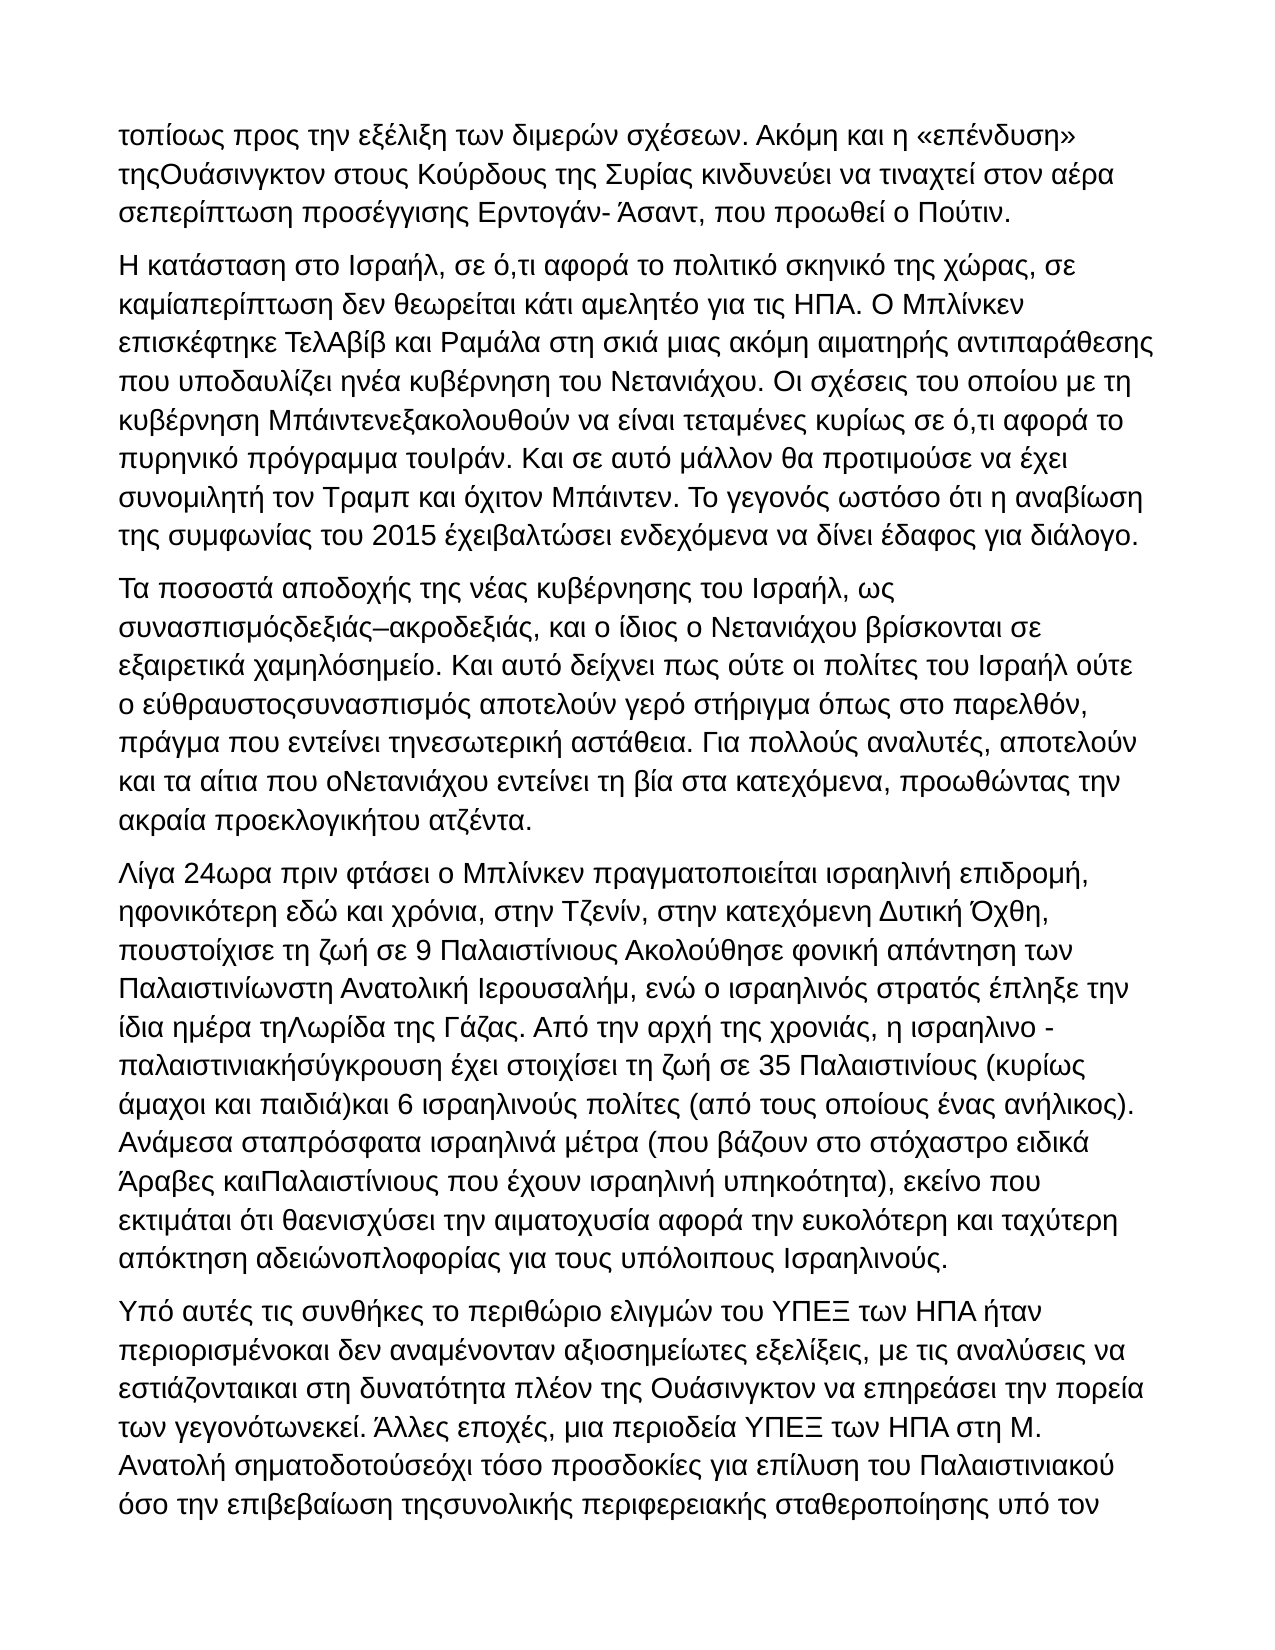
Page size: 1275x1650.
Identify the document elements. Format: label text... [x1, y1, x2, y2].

text Τα ποσοστά αποδοχής της νέας κυβέρνησης του Ισραήλ, ως συνασπισμόςδεξιάς–ακροδεξιάς, και ο ίδιος ο Νετανιάχου βρίσκονται σε εξαιρετικά χαμηλόσημείο. Και αυτό δείχνει πως ούτε οι πολίτες του Ισραήλ ούτε ο εύθραυστοςσυνασπισμός αποτελούν γερό στήριγμα όπως στο παρελθόν, πράγμα που εντείνει τηνεσωτερική αστάθεια. Για πολλούς αναλυτές, αποτελούν και τα αίτια που οΝετανιάχου εντείνει τη βία στα κατεχόμενα, προωθώντας την ακραία προεκλογικήτου ατζέντα. [118, 571, 1157, 836]
text τοπίοως προς την εξέλιξη των διμερών σχέσεων. Ακόμη και η «επένδυση» τηςΟυάσινγκτον στους Κούρδους της Συρίας κινδυνεύει να τιναχτεί στον αέρα σεπερίπτωση προσέγγισης Ερντογάν- Άσαντ, που προωθεί ο Πούτιν. [118, 118, 1157, 229]
text Η κατάσταση στο Ισραήλ, σε ό,τι αφορά το πολιτικό σκηνικό της χώρας, σε καμίαπερίπτωση δεν θεωρείται κάτι αμελητέο για τις ΗΠΑ. Ο Μπλίνκεν επισκέφτηκε ΤελΑβίβ και Ραμάλα στη σκιά μιας ακόμη αιματηρής αντιπαράθεσης που υποδαυλίζει ηνέα κυβέρνηση του Νετανιάχου. Οι σχέσεις του οποίου με τη κυβέρνηση Μπάιντενεξακολουθούν να είναι τεταμένες κυρίως σε ό,τι αφορά το πυρηνικό πρόγραμμα τουΙράν. Και σε αυτό μάλλον θα προτιμούσε να έχει συνομιλητή τον Τραμπ και όχιτον Μπάιντεν. Το γεγονός ωστόσο ότι η αναβίωση της συμφωνίας του 2015 έχειβαλτώσει ενδεχόμενα να δίνει έδαφος για διάλογο. [118, 248, 1157, 552]
text Υπό αυτές τις συνθήκες το περιθώριο ελιγμών του ΥΠΕΞ των ΗΠΑ ήταν περιορισμένοκαι δεν αναμένονταν αξιοσημείωτες εξελίξεις, με τις αναλύσεις να εστιάζονταικαι στη δυνατότητα πλέον της Ουάσινγκτον να επηρεάσει την πορεία των γεγονότωνεκεί. Άλλες εποχές, μια περιοδεία ΥΠΕΞ των ΗΠΑ στη Μ. Ανατολή σηματοδοτούσεόχι τόσο προσδοκίες για επίλυση του Παλαιστινιακού όσο την επιβεβαίωση τηςσυνολικής περιφερειακής σταθεροποίησης υπό τον [118, 1294, 1157, 1520]
text Λίγα 24ωρα πριν φτάσει ο Μπλίνκεν πραγματοποιείται ισραηλινή επιδρομή, ηφονικότερη εδώ και χρόνια, στην Τζενίν, στην κατεχόμενη Δυτική Όχθη, πουστοίχισε τη ζωή σε 9 Παλαιστίνιους Ακολούθησε φονική απάντηση των Παλαιστινίωνστη Ανατολική Ιερουσαλήμ, ενώ ο ισραηλινός στρατός έπληξε την ίδια ημέρα τηΛωρίδα της Γάζας. Από την αρχή της χρονιάς, η ισραηλινο -παλαιστινιακήσύγκρουση έχει στοιχίσει τη ζωή σε 35 Παλαιστινίους (κυρίως άμαχοι και παιδιά)και 6 ισραηλινούς πολίτες (από τους οποίους ένας ανήλικος). Ανάμεσα σταπρόσφατα ισραηλινά μέτρα (που βάζουν στο στόχαστρο ειδικά Άραβες καιΠαλαιστίνιους που έχουν ισραηλινή υπηκοότητα), εκείνο που εκτιμάται ότι θαενισχύσει την αιματοχυσία αφορά την ευκολότερη και ταχύτερη απόκτηση αδειώνοπλοφορίας για τους υπόλοιπους Ισραηλινούς. [118, 856, 1157, 1274]
